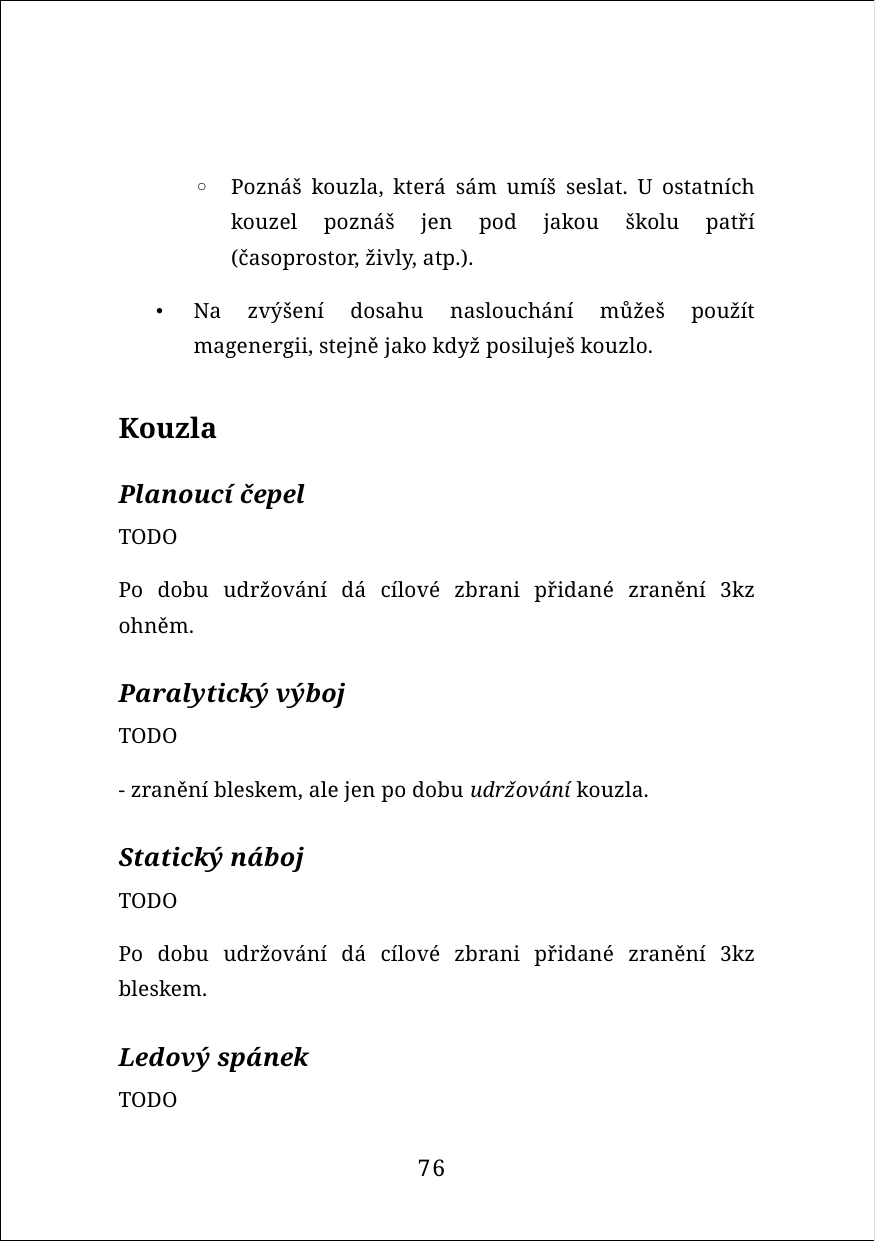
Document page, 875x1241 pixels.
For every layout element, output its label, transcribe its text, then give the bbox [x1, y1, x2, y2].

text TODO [118, 722, 756, 750]
subtitle Statický náboj [118, 840, 756, 874]
subtitle Paralytický výboj [118, 676, 756, 710]
text Po dobu udržování dá cílové zbrani přidané zranění 3kz ohněm. [118, 575, 756, 639]
subtitle Ledový spánek [118, 1039, 756, 1073]
subtitle Planoucí čepel [118, 476, 756, 510]
subtitle Kouzla [118, 408, 756, 447]
text TODO [118, 886, 756, 914]
text - zranění bleskem, ale jen po dobu udržování kouzla. [118, 775, 756, 803]
list Poznáš kouzla, která sám umíš seslat. U ostatních kouzel poznáš jen pod jakou školu patří (časoprostor, živly, atp.). [193, 172, 756, 271]
list Na zvýšení dosahu naslouchání můžeš použít magenergii, stejně jako když posiluješ kouzlo. [156, 296, 756, 360]
text TODO [118, 522, 756, 551]
text TODO [118, 1085, 756, 1114]
text Po dobu udržování dá cílové zbrani přidané zranění 3kz bleskem. [118, 939, 756, 1003]
